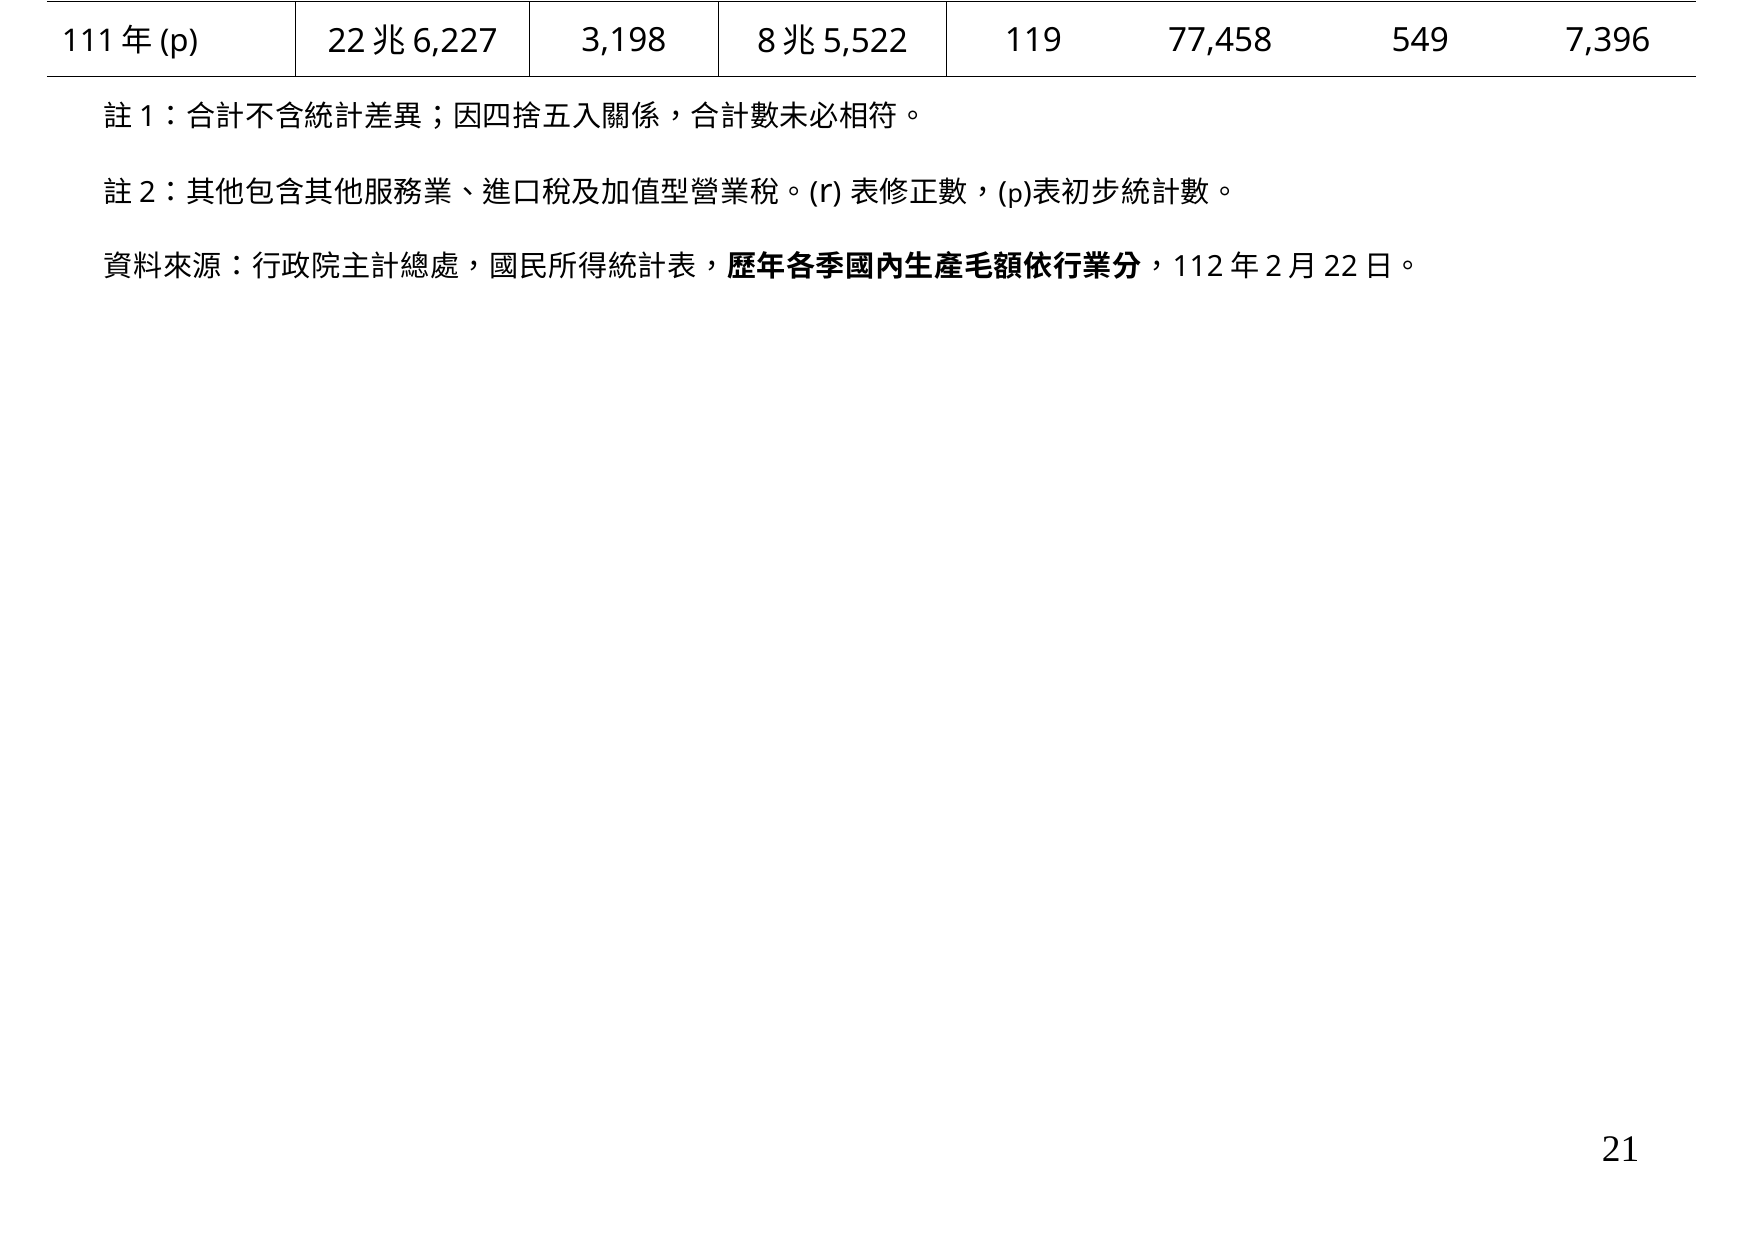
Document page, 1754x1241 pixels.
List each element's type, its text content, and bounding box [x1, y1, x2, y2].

table_cell 77,458 [1120, 2, 1320, 76]
table_cell 22兆6,227 [296, 2, 529, 76]
text 註1：合計不含統計差異；因四捨五入關係，合計數未必相符。 [103, 77, 1639, 152]
table_cell 3,198 [530, 2, 718, 76]
text 註2：其他包含其他服務業、進口稅及加值型營業稅。(r) 表修正數，(p)表初步統計數。 [103, 152, 1639, 227]
table_cell 8兆5,522 [719, 2, 946, 76]
table_cell 549 [1320, 2, 1520, 76]
table_cell 7,396 [1520, 2, 1696, 76]
table_cell 119 [947, 2, 1119, 76]
text 資料來源：行政院主計總處，國民所得統計表，歷年各季國內生產毛額依行業分，112年2月22日。 [103, 227, 1639, 302]
table_cell 111年 (p) [47, 2, 295, 76]
